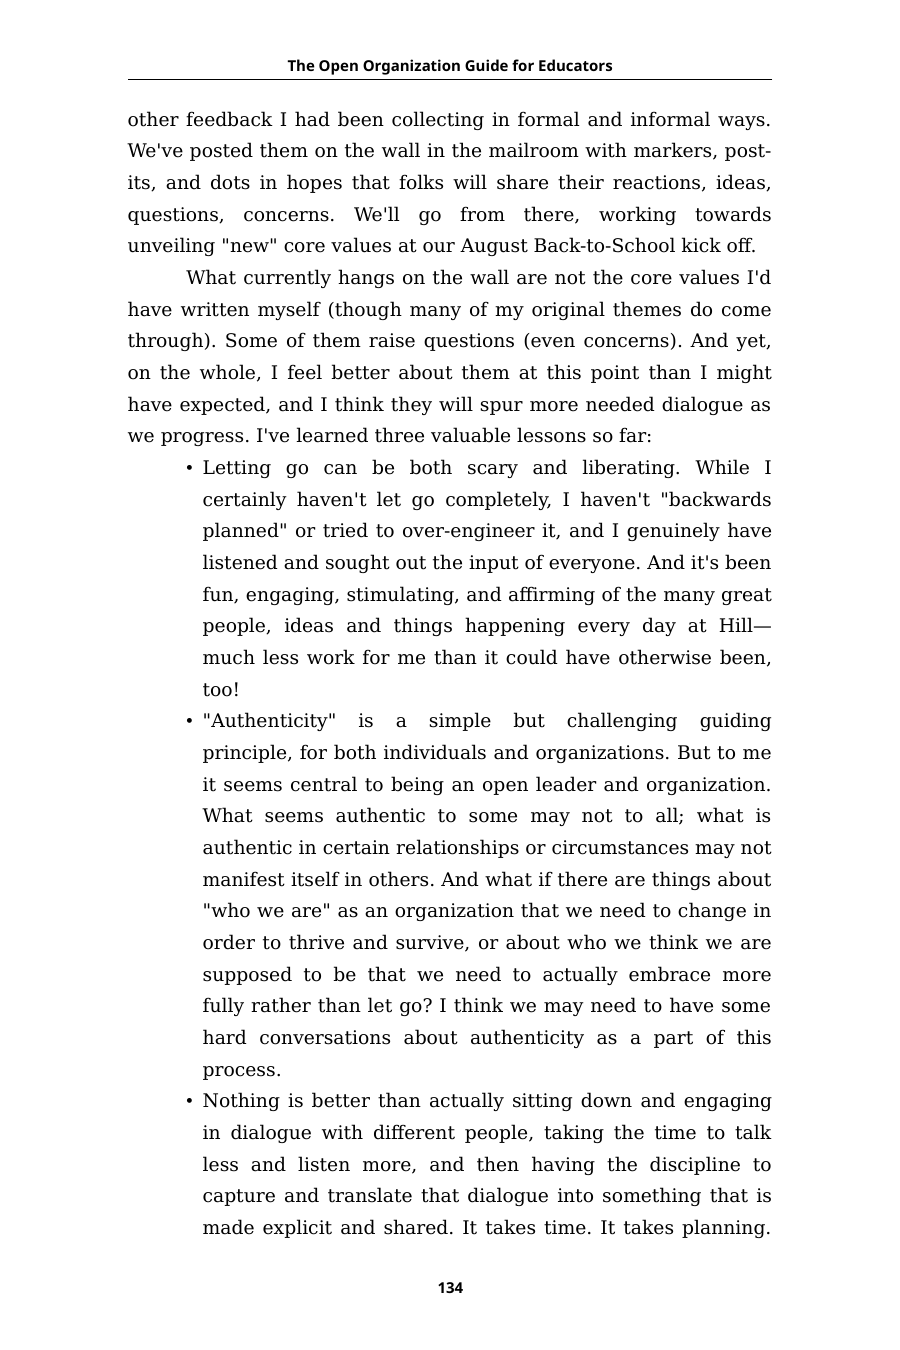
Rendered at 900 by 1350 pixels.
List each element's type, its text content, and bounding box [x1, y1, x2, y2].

list Letting go can be both scary and liberating. While I certainly haven't let go completely, I haven't "backwards planned" or tried to over-engineer it, and I genuinely have listened and sought out the input of everyone. And it's been fun, engaging, stimulating, and affirming of the many great people, ideas and things happening every day at Hill—much less work for me than it could have otherwise been, too! [186, 457, 772, 701]
list Nothing is better than actually sitting down and engaging in dialogue with different people, taking the time to talk less and listen more, and then having the discipline to capture and translate that dialogue into something that is made explicit and shared. It takes time. It takes planning. [186, 1090, 772, 1239]
text What currently hangs on the wall are not the core values I'd have written myself (though many of my original themes do come through). Some of them raise questions (even concerns). And yet, on the whole, I feel better about them at this point than I might have expected, and I think they will spur more needed dialogue as we progress. I've learned three valuable lessons so far: [127, 267, 772, 447]
text other feedback I had been collecting in formal and informal ways. We've posted them on the wall in the mailroom with markers, post-its, and dots in hopes that folks will share their reactions, ideas, questions, concerns. We'll go from there, working towards unveiling "new" core values at our August Back-to-School kick off. [127, 109, 772, 257]
list "Authenticity" is a simple but challenging guiding principle, for both individuals and organizations. But to me it seems central to being an open leader and organization. What seems authentic to some may not to all; what is authentic in certain relationships or circumstances may not manifest itself in others. And what if there are things about "who we are" as an organization that we need to change in order to thrive and survive, or about who we think we are supposed to be that we need to actually embrace more fully rather than let go? I think we may need to have some hard conversations about authenticity as a part of this process. [186, 710, 772, 1081]
